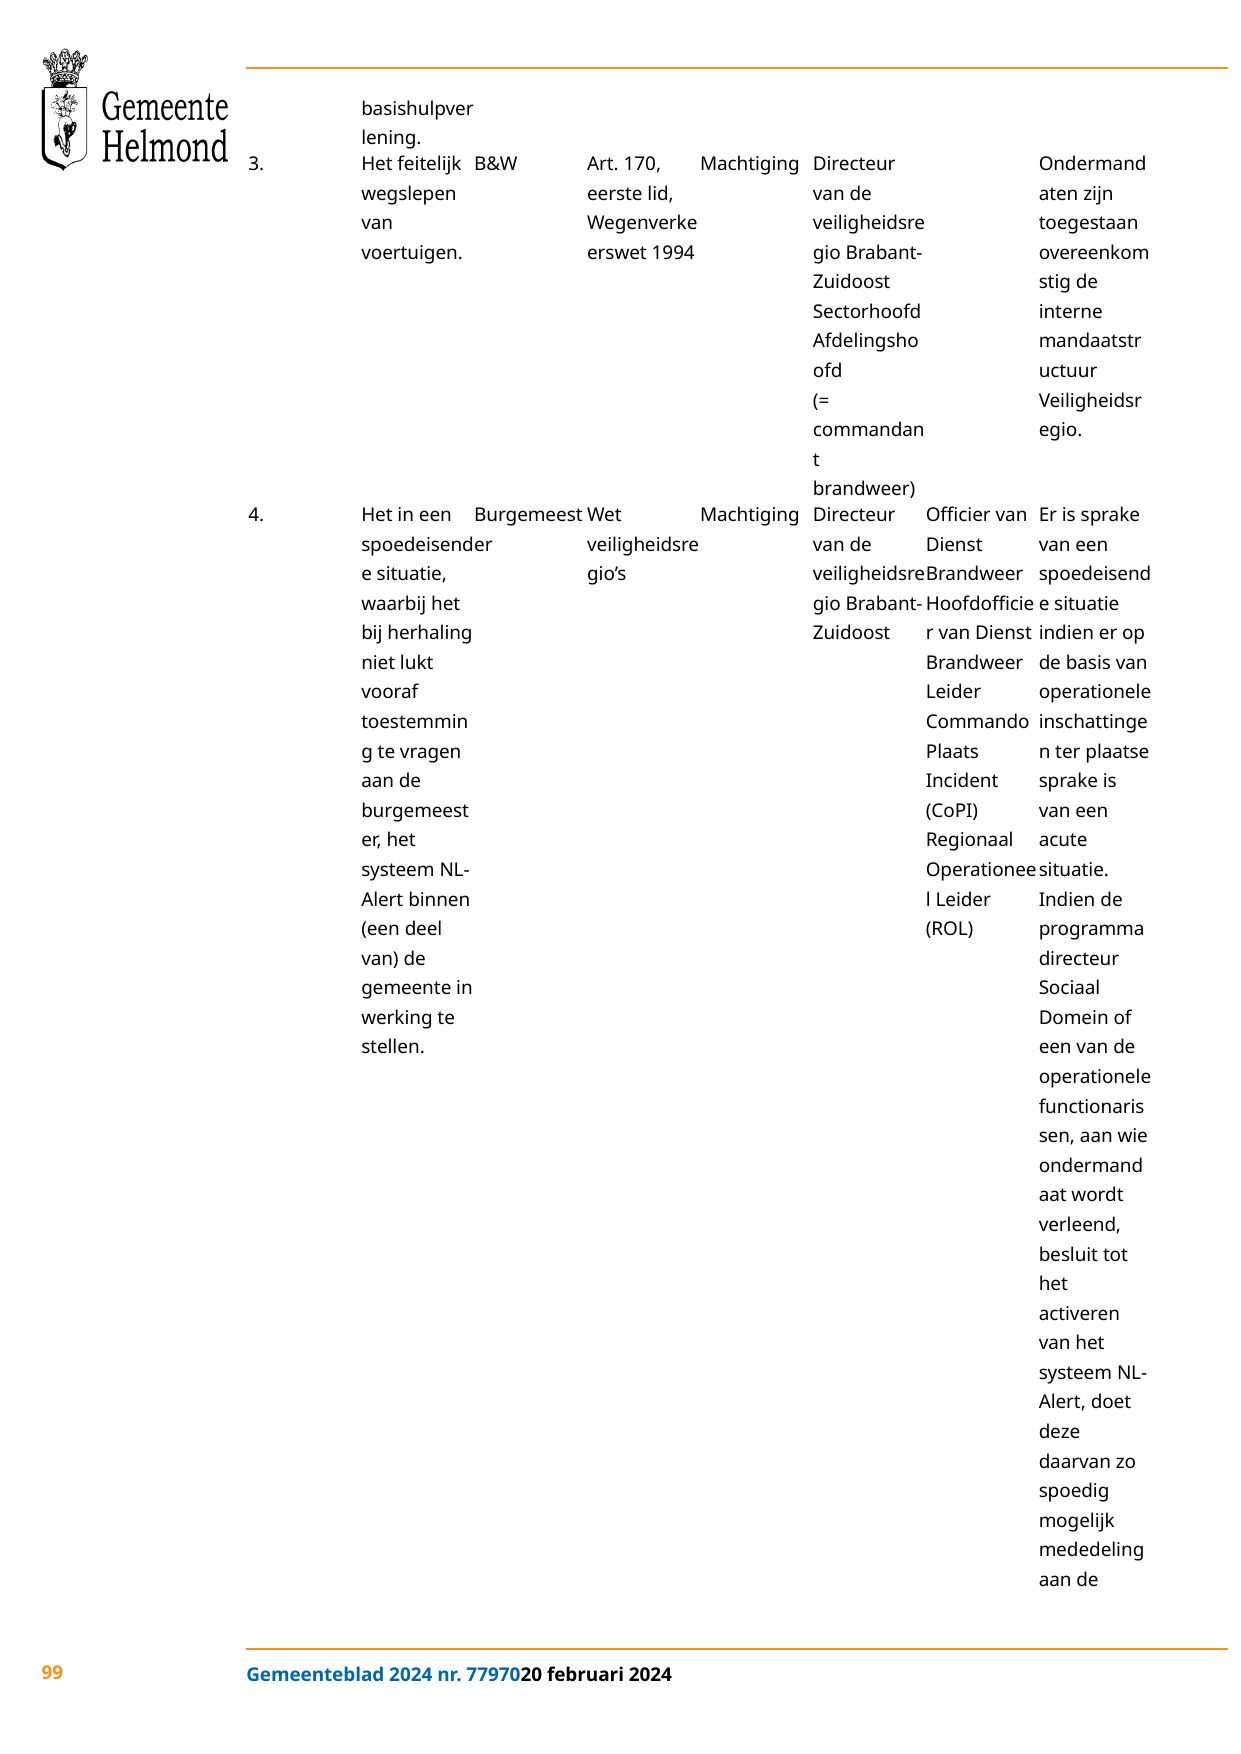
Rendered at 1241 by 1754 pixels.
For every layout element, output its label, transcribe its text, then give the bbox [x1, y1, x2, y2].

table_cell 3. [248, 150, 361, 501]
table_cell Het in een spoedeisende situatie, waarbij het bij herhaling niet lukt vooraf toestemming te vragen aan de burgemeester, het systeem NL-Alert binnen (een deel van) de gemeente in werking te stellen. [361, 501, 474, 1592]
table_cell [700, 95, 813, 150]
table_cell [474, 95, 587, 150]
table_cell [926, 150, 1038, 501]
table_cell Officier van Dienst Brandweer Hoofdofficier van Dienst Brandweer Leider Commando Plaats Incident (CoPI) Regionaal Operationeel Leider (ROL) [926, 501, 1038, 1592]
table_cell basishulpverlening. [361, 95, 474, 150]
table_cell B&W [474, 150, 587, 501]
table_cell 4. [248, 501, 361, 1592]
table_cell Directeur van de veiligheidsregio Brabant-Zuidoost Sectorhoofd Afdelingshoofd (= commandant brandweer) [813, 150, 926, 501]
table_cell Directeur van de veiligheidsregio Brabant-Zuidoost [813, 501, 926, 1592]
table_cell [813, 95, 926, 150]
table_cell [248, 95, 361, 150]
table_cell [926, 95, 1038, 150]
table_cell [587, 95, 700, 150]
table_cell Art. 170, eerste lid, Wegenverkeerswet 1994 [587, 150, 700, 501]
table_cell Burgemeester [474, 501, 587, 1592]
table_cell Machtiging [700, 150, 813, 501]
table_cell [1039, 95, 1152, 150]
picture [41, 47, 231, 172]
table_cell Er is sprake van een spoedeisende situatie indien er op de basis van operationele inschattingen ter plaatse sprake is van een acute situatie. Indien de programmadirecteur Sociaal Domein of een van de operationele functionarissen, aan wie ondermandaat wordt verleend, besluit tot het activeren van het systeem NL-Alert, doet deze daarvan zo spoedig mogelijk mededeling aan de [1039, 501, 1152, 1592]
table_cell Ondermandaten zijn toegestaan overeenkomstig de interne mandaatstructuur Veiligheidsregio. [1039, 150, 1152, 501]
table_cell Machtiging [700, 501, 813, 1592]
table_cell Het feitelijk wegslepen van voertuigen. [361, 150, 474, 501]
table_cell Wet veiligheidsregio’s [587, 501, 700, 1592]
